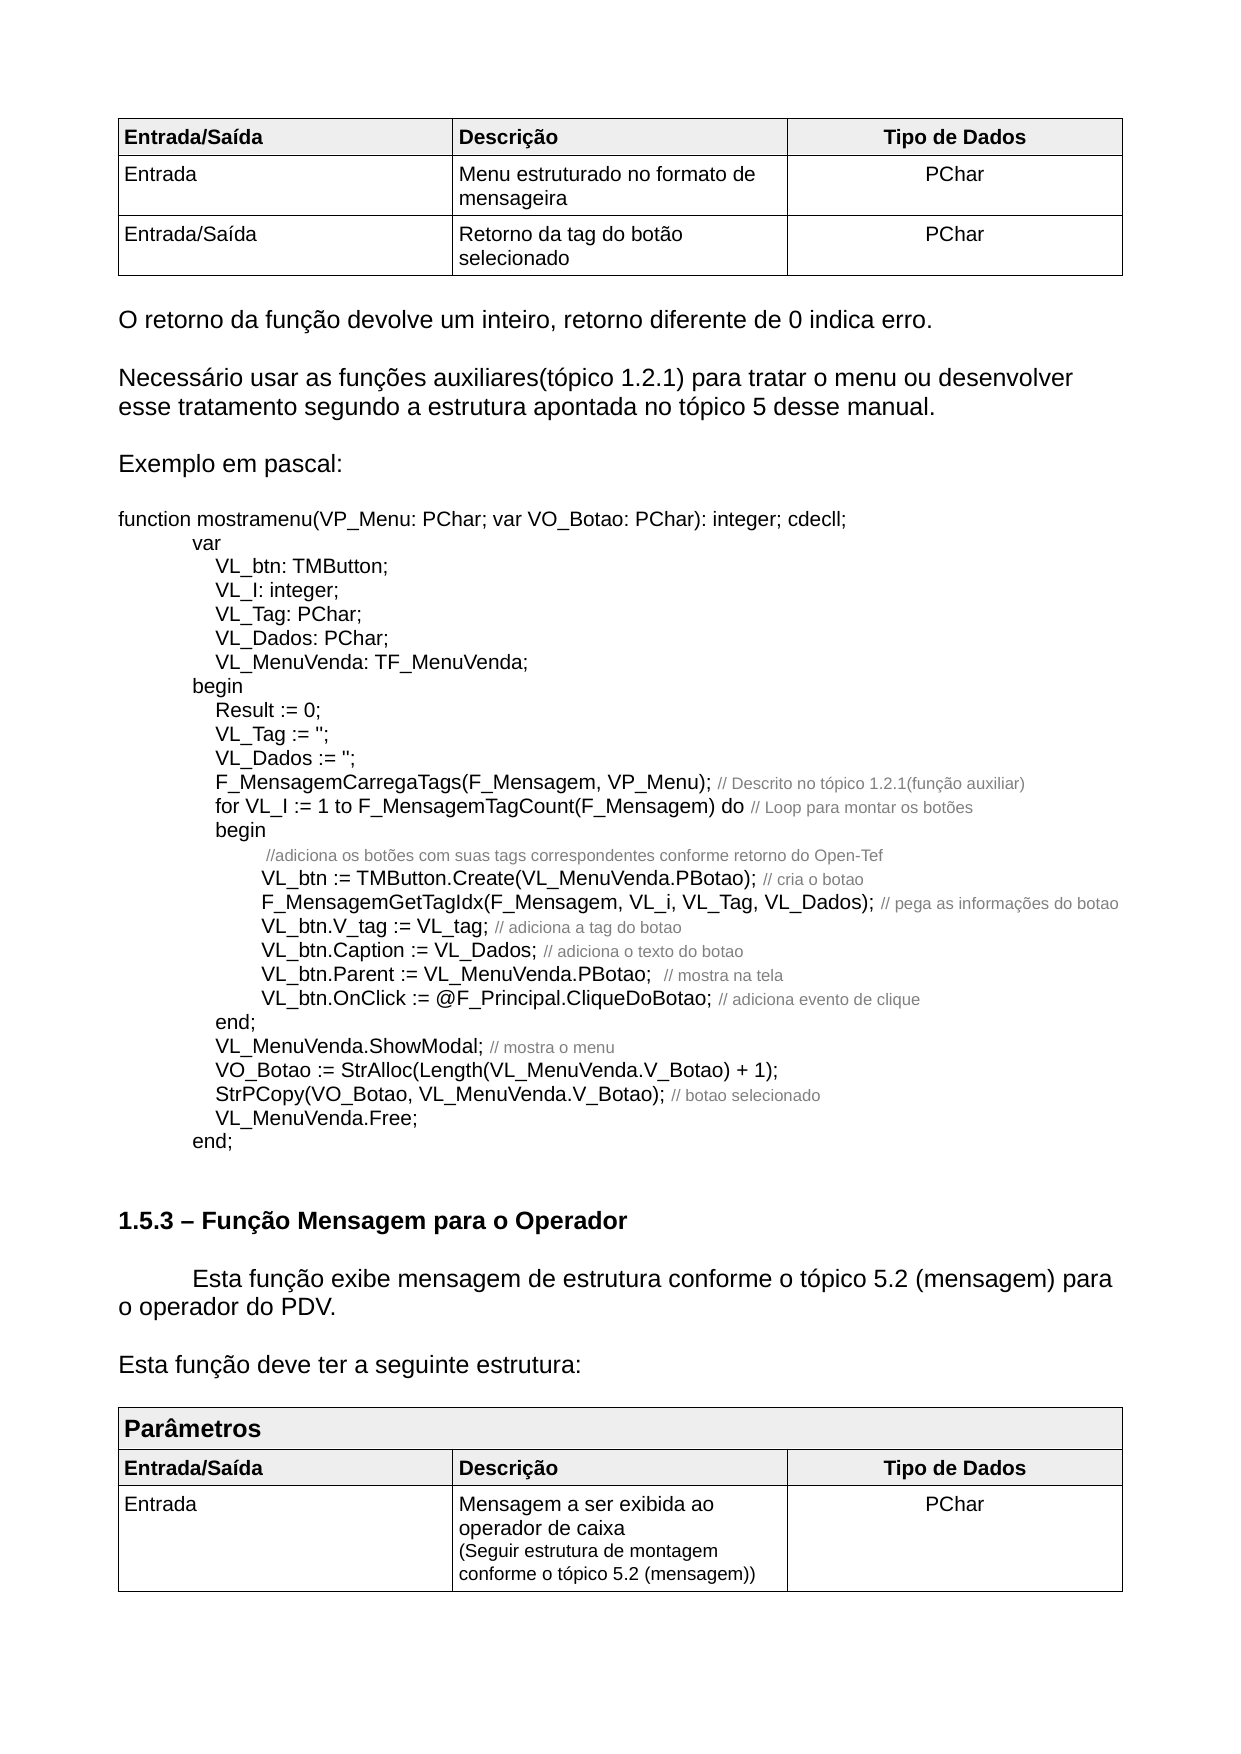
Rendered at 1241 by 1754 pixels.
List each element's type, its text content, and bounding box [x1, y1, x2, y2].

text O retorno da função devolve um inteiro, retorno diferente de 0 indica erro. [118, 305, 1122, 334]
text 1.5.3 – Função Mensagem para o Operador [118, 1206, 1122, 1235]
text begin [118, 674, 1122, 698]
text VL_MenuVenda.ShowModal; // mostra o menu [118, 1033, 1122, 1057]
table_cell Tipo de Dados [788, 119, 1122, 154]
text Esta função exibe mensagem de estrutura conforme o tópico 5.2 (mensagem) para o operador do PDV. [118, 1263, 1122, 1321]
text function mostramenu(VP_Menu: PChar; var VO_Botao: PChar): integer; cdecll; [118, 506, 1122, 530]
text VL_MenuVenda: TF_MenuVenda; [118, 650, 1122, 674]
text VL_Dados := ''; [118, 746, 1122, 770]
table_cell Mensagem a ser exibida ao operador de caixa (Seguir estrutura de montagem conforme o tópico 5.2 (mensagem)) [453, 1486, 787, 1591]
table_header Parâmetros [119, 1408, 1122, 1448]
text F_MensagemGetTagIdx(F_Mensagem, VL_i, VL_Tag, VL_Dados); // pega as informações do botao [118, 890, 1122, 914]
text VL_Tag := ''; [118, 722, 1122, 746]
text end; [118, 1129, 1122, 1153]
table_cell Descrição [453, 119, 787, 154]
text Result := 0; [118, 698, 1122, 722]
text for VL_I := 1 to F_MensagemTagCount(F_Mensagem) do // Loop para montar os botões [118, 794, 1122, 818]
text VL_btn.V_tag := VL_tag; // adiciona a tag do botao [118, 914, 1122, 938]
text //adiciona os botões com suas tags correspondentes conforme retorno do Open-Tef [118, 842, 1122, 866]
text VL_btn.Parent := VL_MenuVenda.PBotao; // mostra na tela [118, 962, 1122, 986]
table_cell Entrada [119, 156, 452, 215]
table_cell Retorno da tag do botão selecionado [453, 216, 787, 275]
text Exemplo em pascal: [118, 449, 1122, 478]
table_cell Tipo de Dados [788, 1450, 1122, 1485]
table_cell Entrada/Saída [119, 1450, 452, 1485]
text VL_MenuVenda.Free; [118, 1105, 1122, 1129]
text F_MensagemCarregaTags(F_Mensagem, VP_Menu); // Descrito no tópico 1.2.1(função auxiliar) [118, 770, 1122, 794]
text VL_Tag: PChar; [118, 602, 1122, 626]
table_cell PChar [788, 156, 1122, 215]
text end; [118, 1009, 1122, 1033]
table_cell PChar [788, 1486, 1122, 1591]
text begin [118, 818, 1122, 842]
table_cell Menu estruturado no formato de mensageira [453, 156, 787, 215]
text VO_Botao := StrAlloc(Length(VL_MenuVenda.V_Botao) + 1); [118, 1057, 1122, 1081]
text Necessário usar as funções auxiliares(tópico 1.2.1) para tratar o menu ou desenvolver esse tratamento segundo a estrutura apontada no tópico 5 desse manual. [118, 363, 1122, 420]
text Esta função deve ter a seguinte estrutura: [118, 1350, 1122, 1378]
text VL_I: integer; [118, 578, 1122, 602]
table_cell Entrada [119, 1486, 452, 1591]
text var [118, 530, 1122, 554]
text VL_btn.Caption := VL_Dados; // adiciona o texto do botao [118, 938, 1122, 962]
table_cell Entrada/Saída [119, 119, 452, 154]
table_cell PChar [788, 216, 1122, 275]
text VL_btn: TMButton; [118, 554, 1122, 578]
text StrPCopy(VO_Botao, VL_MenuVenda.V_Botao); // botao selecionado [118, 1081, 1122, 1105]
table_cell Entrada/Saída [119, 216, 452, 275]
table_cell Descrição [453, 1450, 787, 1485]
text VL_btn := TMButton.Create(VL_MenuVenda.PBotao); // cria o botao [118, 866, 1122, 890]
text VL_Dados: PChar; [118, 626, 1122, 650]
text VL_btn.OnClick := @F_Principal.CliqueDoBotao; // adiciona evento de clique [118, 986, 1122, 1009]
